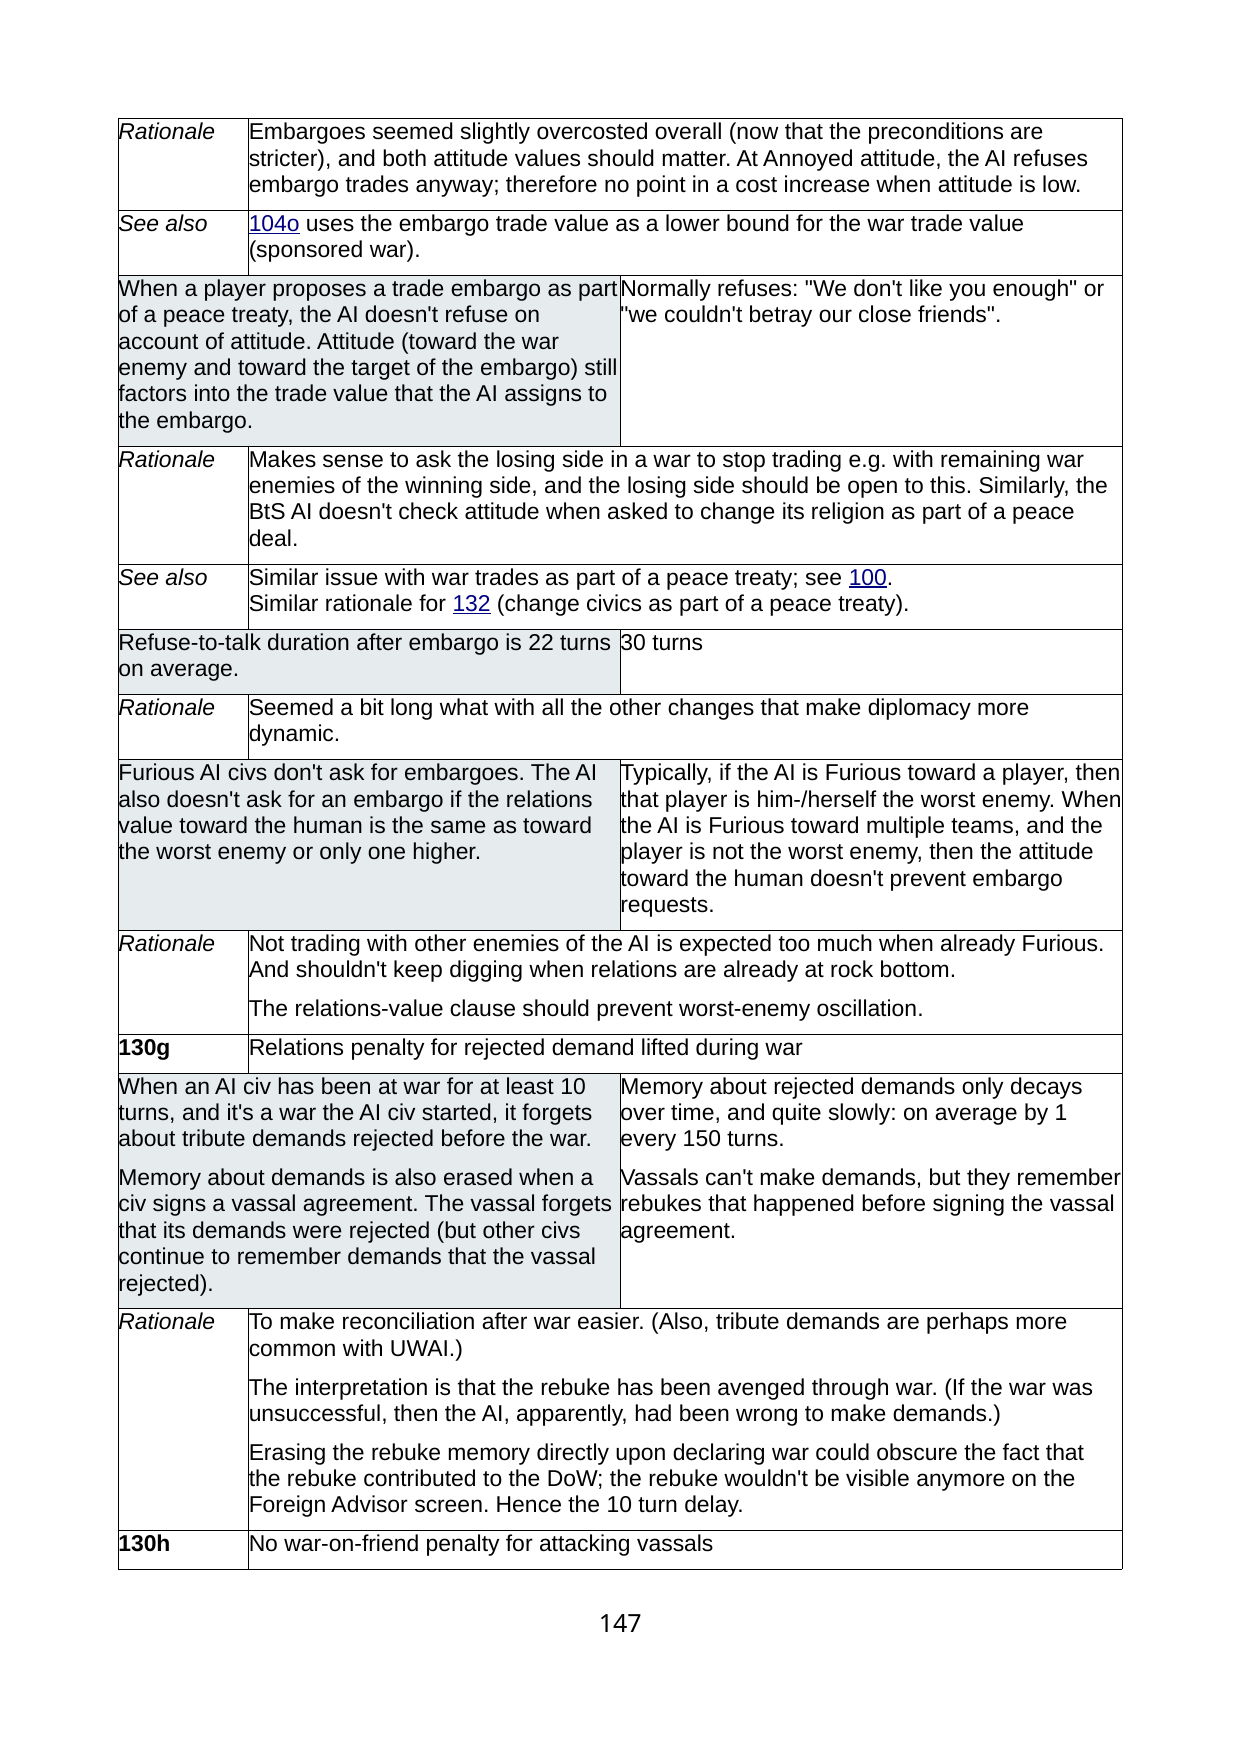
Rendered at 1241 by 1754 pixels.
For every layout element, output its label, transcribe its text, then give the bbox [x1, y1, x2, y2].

table_cell Rationale [119, 1309, 248, 1530]
table_cell No war-on-friend penalty for attacking vassals [249, 1531, 1122, 1569]
table_cell Typically, if the AI is Furious toward a player, then that player is him-/herself the worst enemy. When the AI is Furious toward multiple teams, and the player is not the worst enemy, then the attitude toward the human doesn't prevent embargo requests. [621, 760, 1122, 930]
table_cell Refuse-to-talk duration after embargo is 22 turns on average. [119, 630, 620, 694]
table_cell See also [119, 211, 248, 275]
table_cell When an AI civ has been at war for at least 10 turns, and it's a war the AI civ started, it forgets about tribute demands rejected before the war. Memory about demands is also erased when a civ signs a vassal agreement. The vassal forgets that its demands were rejected (but other civs continue to remember demands that the vassal rejected). [119, 1074, 620, 1308]
table_cell Rationale [119, 931, 248, 1034]
table_cell Rationale [119, 447, 248, 563]
table_cell Normally refuses: "We don't like you enough" or "we couldn't betray our close friends". [621, 276, 1122, 446]
table_cell Furious AI civs don't ask for embargoes. The AI also doesn't ask for an embargo if the relations value toward the human is the same as toward the worst enemy or only one higher. [119, 760, 620, 930]
table_cell 130g [119, 1035, 248, 1072]
table_cell Similar issue with war trades as part of a peace treaty; see 100. Similar rationale for 132 (change civics as part of a peace treaty). [249, 565, 1122, 629]
table_cell Rationale [119, 695, 248, 759]
table_cell When a player proposes a trade embargo as part of a peace treaty, the AI doesn't refuse on account of attitude. Attitude (toward the war enemy and toward the target of the embargo) still factors into the trade value that the AI assigns to the embargo. [119, 276, 620, 446]
table_cell Not trading with other enemies of the AI is expected too much when already Furious. And shouldn't keep digging when relations are already at rock bottom. The relations-value clause should prevent worst-enemy oscillation. [249, 931, 1122, 1034]
table_cell Rationale [119, 119, 248, 210]
table_cell Memory about rejected demands only decays over time, and quite slowly: on average by 1 every 150 turns. Vassals can't make demands, but they remember rebukes that happened before signing the vassal agreement. [621, 1074, 1122, 1308]
table_cell To make reconciliation after war easier. (Also, tribute demands are perhaps more common with UWAI.) The interpretation is that the rebuke has been avenged through war. (If the war was unsuccessful, then the AI, apparently, had been wrong to make demands.) Erasing the rebuke memory directly upon declaring war could obscure the fact that the rebuke contributed to the DoW; the rebuke wouldn't be visible anymore on the Foreign Advisor screen. Hence the 10 turn delay. [249, 1309, 1122, 1530]
table_cell See also [119, 565, 248, 629]
table_cell 104o uses the embargo trade value as a lower bound for the war trade value (sponsored war). [249, 211, 1122, 275]
table_cell Embargoes seemed slightly overcosted overall (now that the preconditions are stricter), and both attitude values should matter. At Annoyed attitude, the AI refuses embargo trades anyway; therefore no point in a cost increase when attitude is low. [249, 119, 1122, 210]
table_cell 130h [119, 1531, 248, 1569]
table_cell Makes sense to ask the losing side in a war to stop trading e.g. with remaining war enemies of the winning side, and the losing side should be open to this. Similarly, the BtS AI doesn't check attitude when asked to change its religion as part of a peace deal. [249, 447, 1122, 563]
table_cell 30 turns [621, 630, 1122, 694]
table_cell Relations penalty for rejected demand lifted during war [249, 1035, 1122, 1072]
table_cell Seemed a bit long what with all the other changes that make diplomacy more dynamic. [249, 695, 1122, 759]
